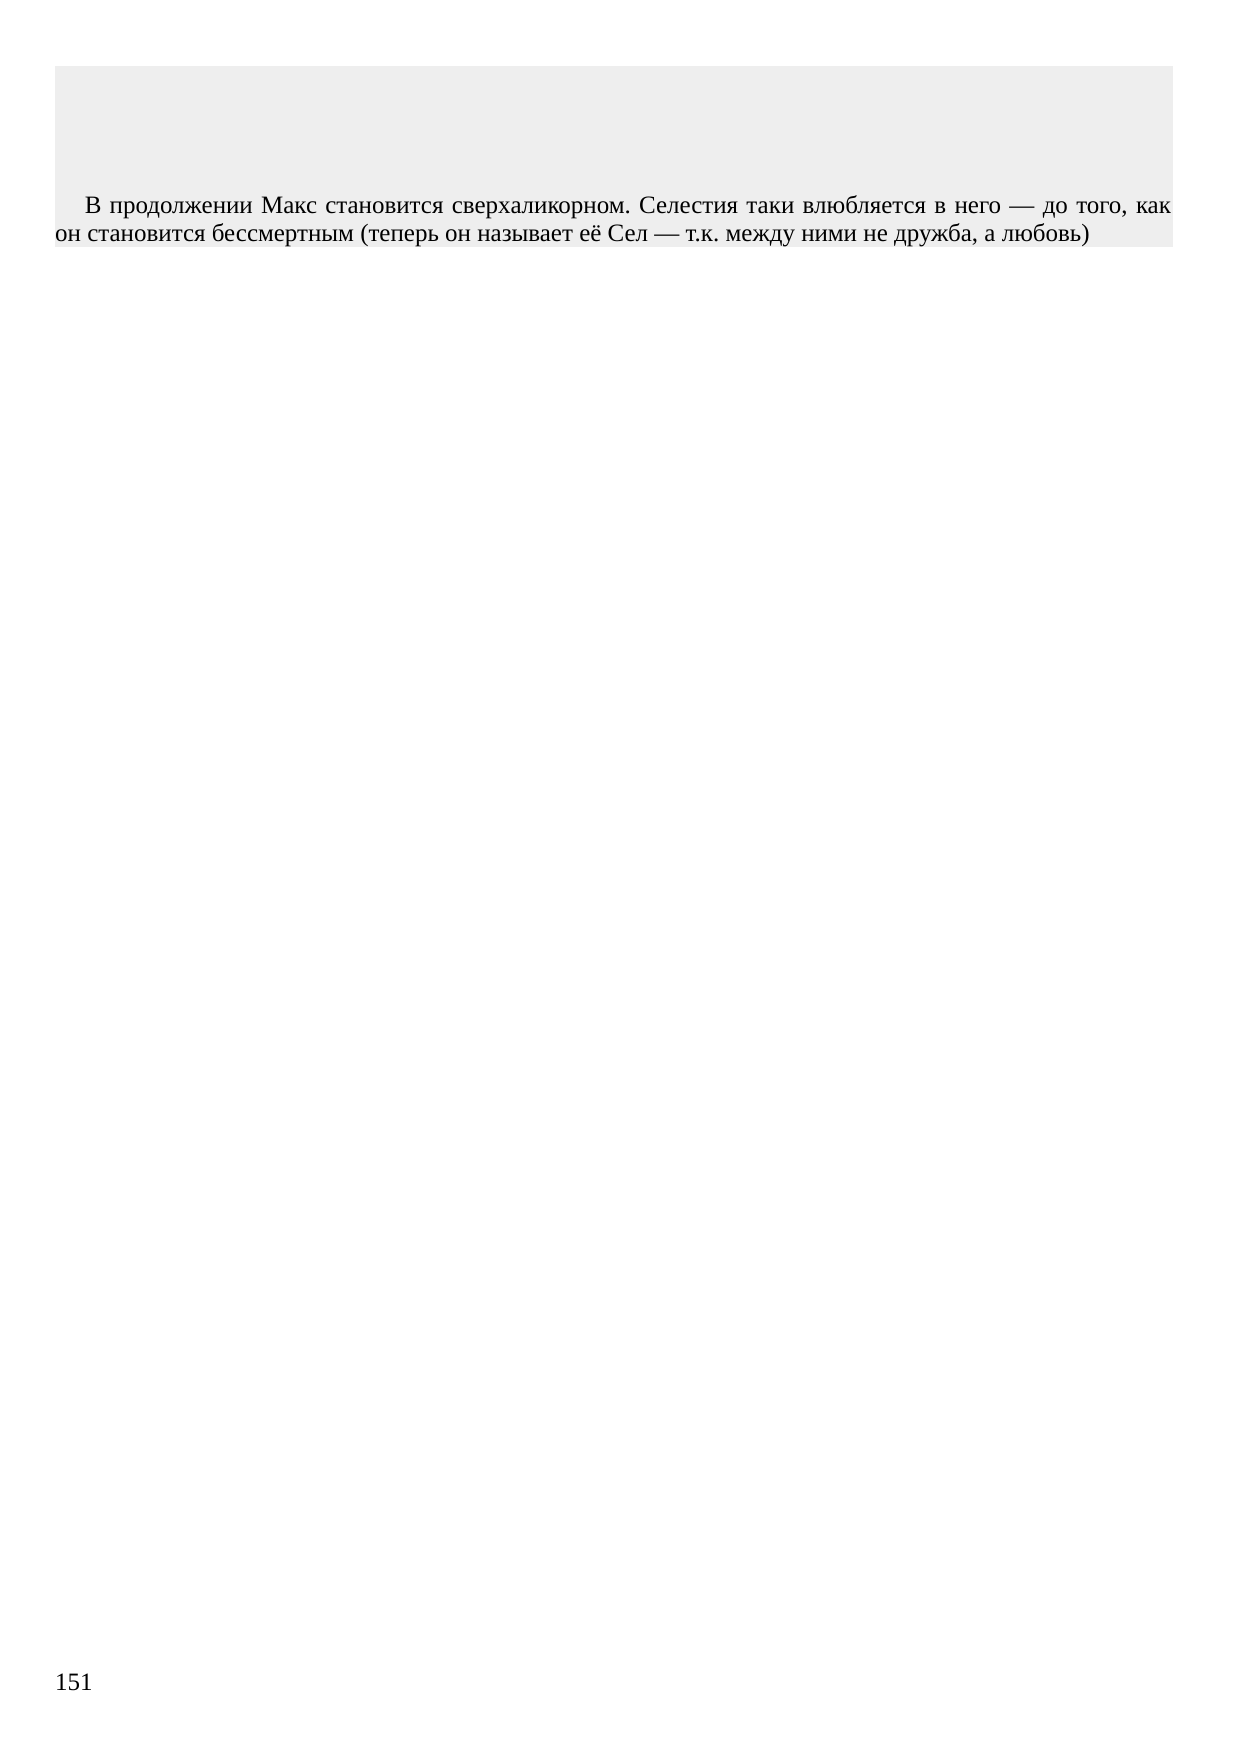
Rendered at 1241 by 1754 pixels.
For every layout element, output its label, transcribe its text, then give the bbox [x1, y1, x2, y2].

text В продолжении Макс становится сверхаликорном. Селестия таки влюбляется в него — до того, как он становится бессмертным (теперь он называет её Сел — т.к. между ними не дружба, а любовь) [55, 190, 1173, 247]
